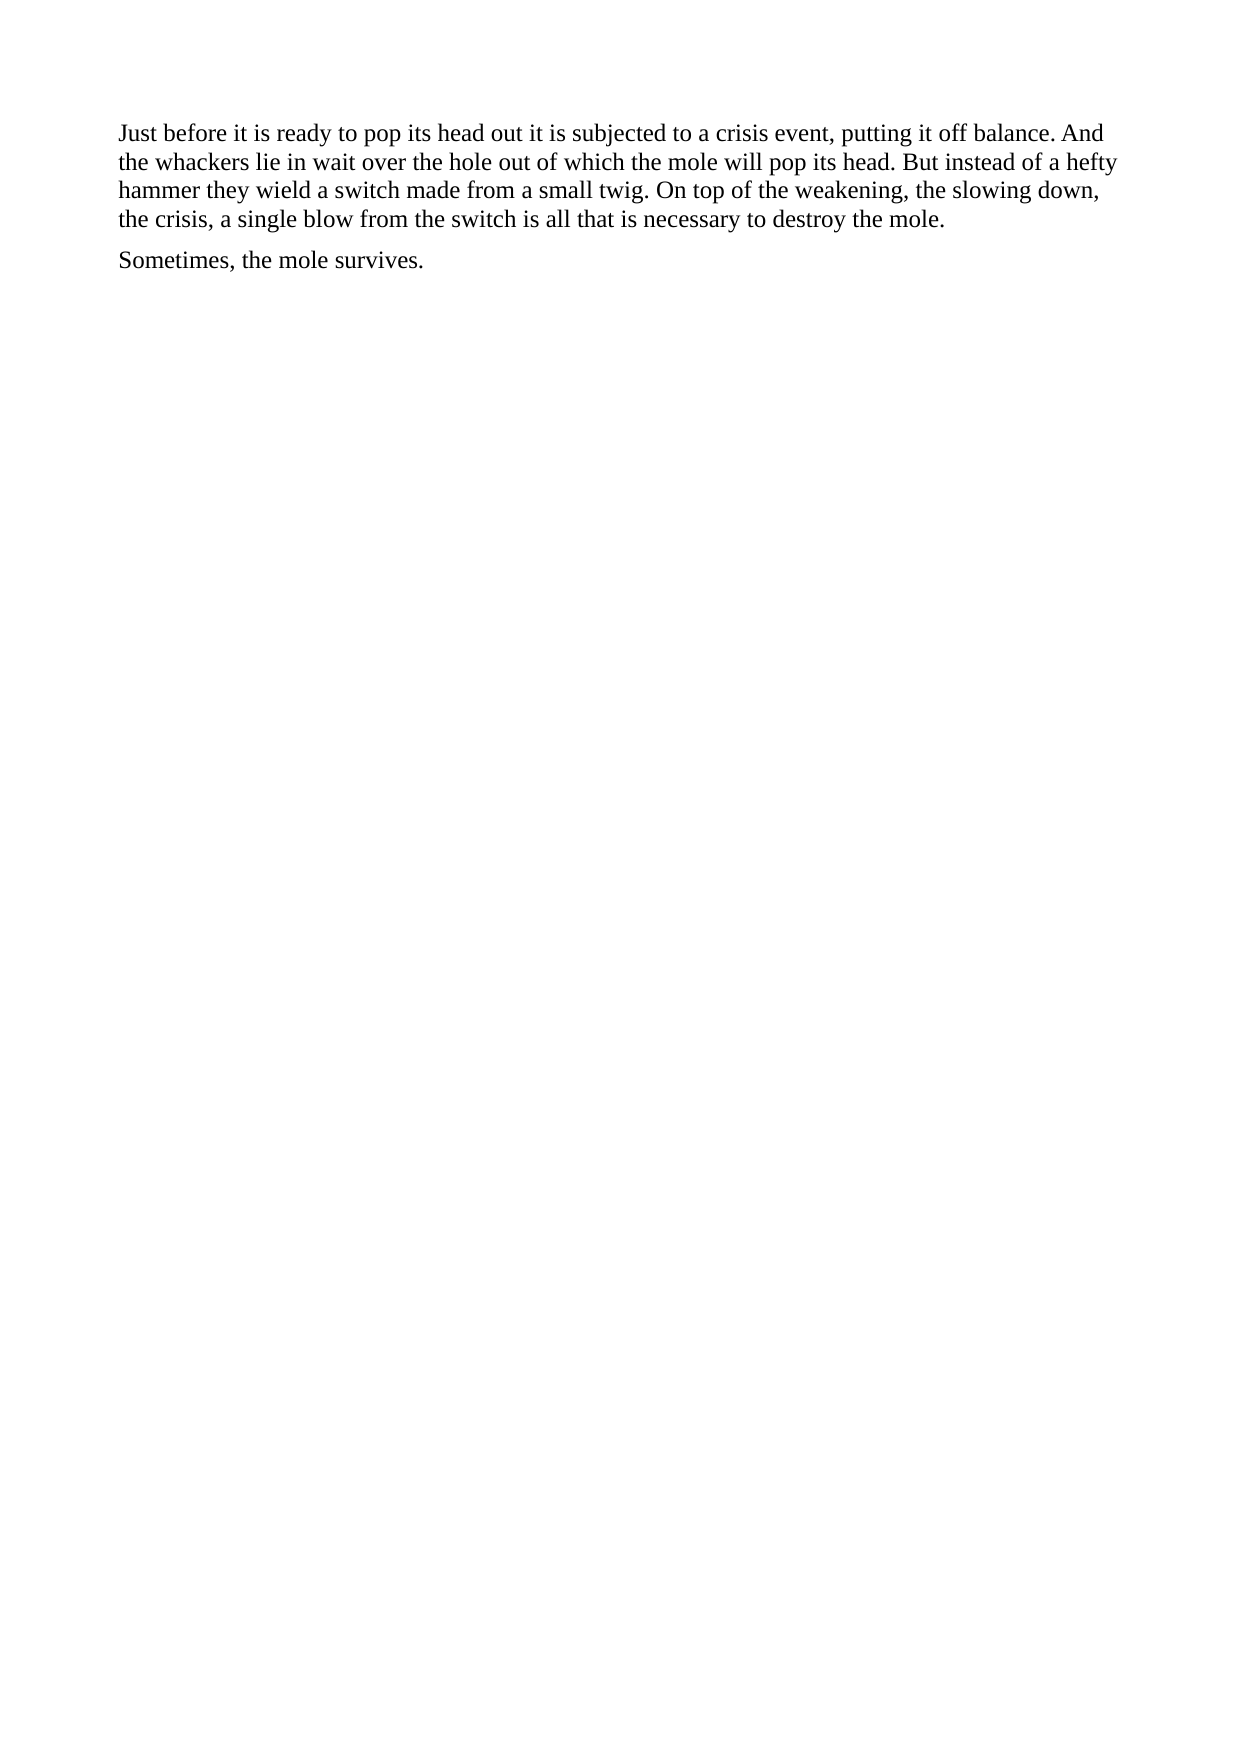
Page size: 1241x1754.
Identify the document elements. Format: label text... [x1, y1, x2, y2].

text Just before it is ready to pop its head out it is subjected to a crisis event, putting it off balance. And the whackers lie in wait over the hole out of which the mole will pop its head. But instead of a hefty hammer they wield a switch made from a small twig. On top of the weakening, the slowing down, the crisis, a single blow from the switch is all that is necessary to destroy the mole. [118, 118, 1122, 233]
text Sometimes, the mole survives. [118, 246, 1122, 274]
